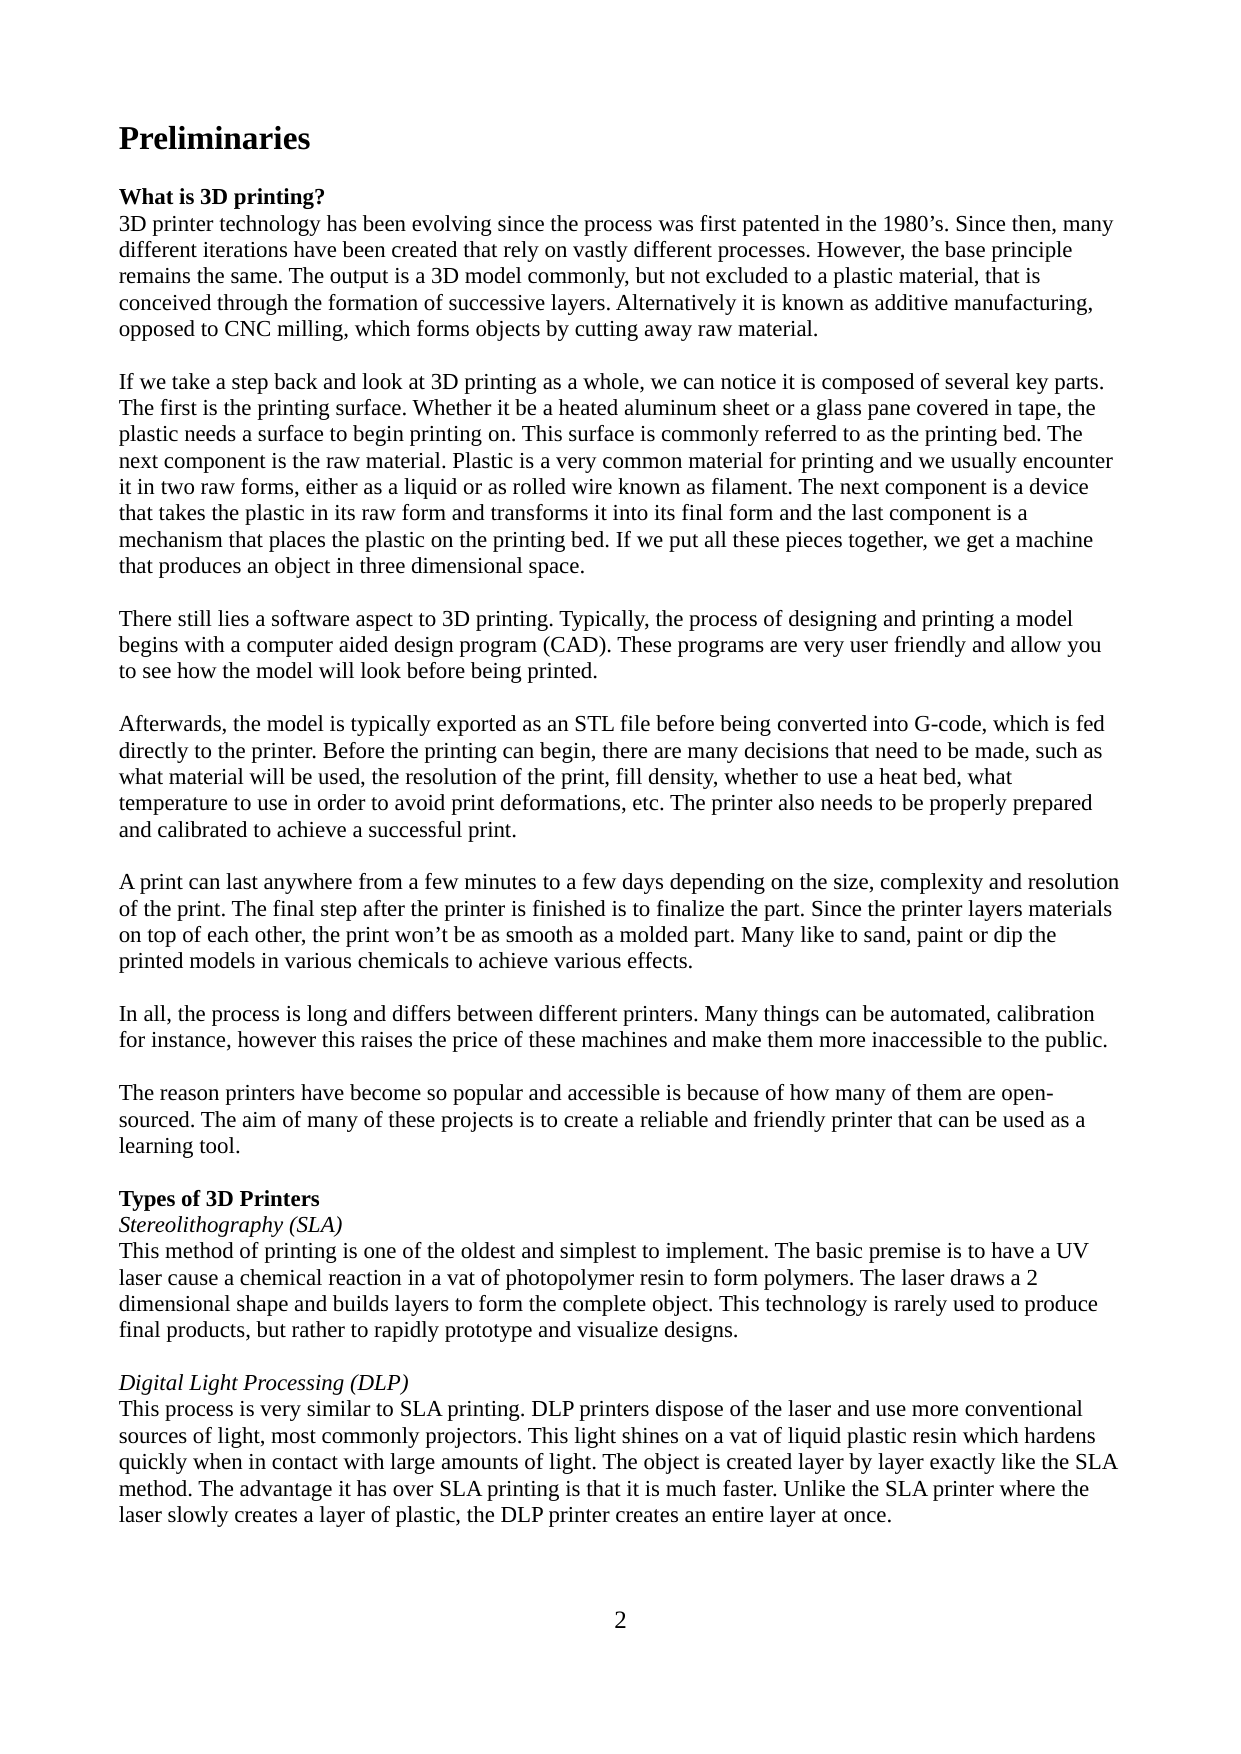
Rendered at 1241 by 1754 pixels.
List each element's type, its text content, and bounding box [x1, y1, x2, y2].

text If we take a step back and look at 3D printing as a whole, we can notice it is composed of several key parts. The first is the printing surface. Whether it be a heated aluminum sheet or a glass pane covered in tape, the plastic needs a surface to begin printing on. This surface is commonly referred to as the printing bed. The next component is the raw material. Plastic is a very common material for printing and we usually encounter it in two raw forms, either as a liquid or as rolled wire known as filament. The next component is a device that takes the plastic in its raw form and transforms it into its final form and the last component is a mechanism that places the plastic on the printing bed. If we put all these pieces together, we get a machine that produces an object in three dimensional space. [118, 368, 1122, 578]
text Types of 3D Printers [118, 1185, 1122, 1211]
text What is 3D printing? [118, 183, 1122, 209]
text In all, the process is long and differs between different printers. Many things can be automated, calibration for instance, however this raises the price of these machines and make them more inaccessible to the public. [118, 1000, 1122, 1053]
text 3D printer technology has been evolving since the process was first patented in the 1980’s. Since then, many different iterations have been created that rely on vastly different processes. However, the base principle remains the same. The output is a 3D model commonly, but not excluded to a plastic material, that is conceived through the formation of successive layers. Alternatively it is known as additive manufacturing, opposed to CNC milling, which forms objects by cutting away raw material. [118, 209, 1122, 341]
text There still lies a software aspect to 3D printing. Typically, the process of designing and printing a model begins with a computer aided design program (CAD). These programs are very user friendly and allow you to see how the model will look before being printed. [118, 605, 1122, 684]
text Preliminaries [118, 118, 1122, 157]
text A print can last anywhere from a few minutes to a few days depending on the size, complexity and resolution of the print. The final step after the printer is finished is to finalize the part. Since the printer layers materials on top of each other, the print won’t be as smooth as a molded part. Many like to sand, paint or dip the printed models in various chemicals to achieve various effects. [118, 868, 1122, 974]
text This process is very similar to SLA printing. DLP printers dispose of the laser and use more conventional sources of light, most commonly projectors. This light shines on a vat of liquid plastic resin which hardens quickly when in contact with large amounts of light. The object is created layer by layer exactly like the SLA method. The advantage it has over SLA printing is that it is much faster. Unlike the SLA printer where the laser slowly creates a layer of plastic, the DLP printer creates an entire layer at once. [118, 1396, 1122, 1527]
text Digital Light Processing (DLP) [118, 1369, 1122, 1396]
text The reason printers have become so popular and accessible is because of how many of them are open-sourced. The aim of many of these projects is to create a reliable and friendly printer that can be used as a learning tool. [118, 1079, 1122, 1158]
text This method of printing is one of the oldest and simplest to implement. The basic premise is to have a UV laser cause a chemical reaction in a vat of photopolymer resin to form polymers. The laser draws a 2 dimensional shape and builds layers to form the complete object. This technology is rarely used to produce final products, but rather to rapidly prototype and visualize designs. [118, 1237, 1122, 1343]
text Stereolithography (SLA) [118, 1211, 1122, 1237]
text Afterwards, the model is typically exported as an STL file before being converted into G-code, which is fed directly to the printer. Before the printing can begin, there are many decisions that need to be made, such as what material will be used, the resolution of the print, fill density, whether to use a heat bed, what temperature to use in order to avoid print deformations, etc. The printer also needs to be properly prepared and calibrated to achieve a successful print. [118, 710, 1122, 842]
